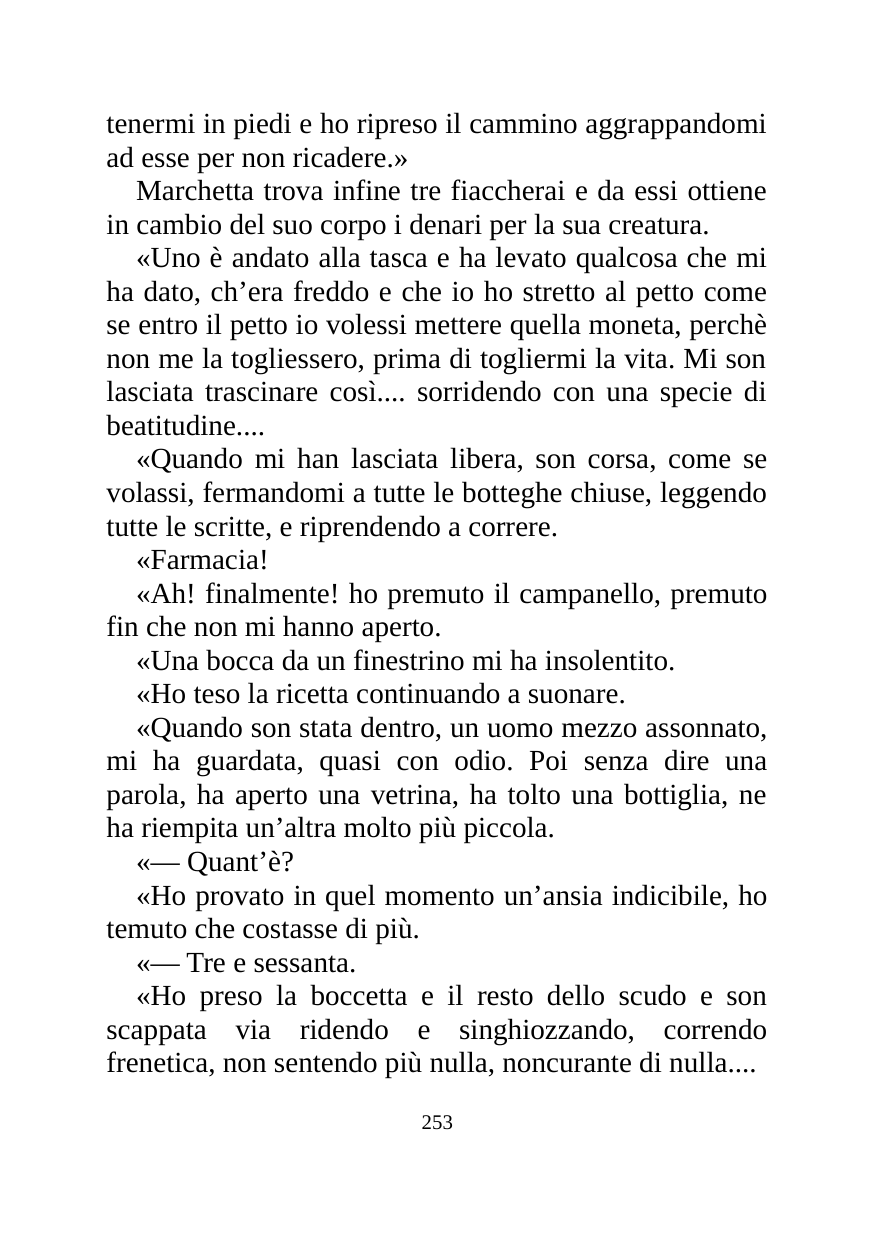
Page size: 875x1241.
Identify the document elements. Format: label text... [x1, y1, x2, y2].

text «Ho teso la ricetta continuando a suonare. [106, 676, 768, 710]
text tenermi in piedi e ho ripreso il cammino aggrappandomi ad esse per non ricadere.» [106, 106, 768, 173]
text «Una bocca da un finestrino mi ha insolentito. [106, 643, 768, 676]
text «Ho preso la boccetta e il resto dello scudo e son scappata via ridendo e singhiozzando, correndo frenetica, non sentendo più nulla, noncurante di nulla.... [106, 978, 768, 1079]
text «Uno è andato alla tasca e ha levato qualcosa che mi ha dato, ch’era freddo e che io ho stretto al petto come se entro il petto io volessi mettere quella moneta, perchè non me la togliessero, prima di togliermi la vita. Mi son lasciata trascinare così.... sorridendo con una specie di beatitudine.... [106, 240, 768, 442]
text «Ho provato in quel momento un’ansia indicibile, ho temuto che costasse di più. [106, 878, 768, 945]
text «Ah! finalmente! ho premuto il campanello, premuto fin che non mi hanno aperto. [106, 576, 768, 643]
text «Quando mi han lasciata libera, son corsa, come se volassi, fermandomi a tutte le botteghe chiuse, leggendo tutte le scritte, e riprendendo a correre. [106, 442, 768, 542]
text «— Quant’è? [106, 844, 768, 878]
text «Farmacia! [106, 542, 768, 576]
text «Quando son stata dentro, un uomo mezzo assonnato, mi ha guardata, quasi con odio. Poi senza dire una parola, ha aperto una vetrina, ha tolto una bottiglia, ne ha riempita un’altra molto più piccola. [106, 710, 768, 844]
text Marchetta trova infine tre fiaccherai e da essi ottiene in cambio del suo corpo i denari per la sua creatura. [106, 173, 768, 240]
text «— Tre e sessanta. [106, 945, 768, 978]
